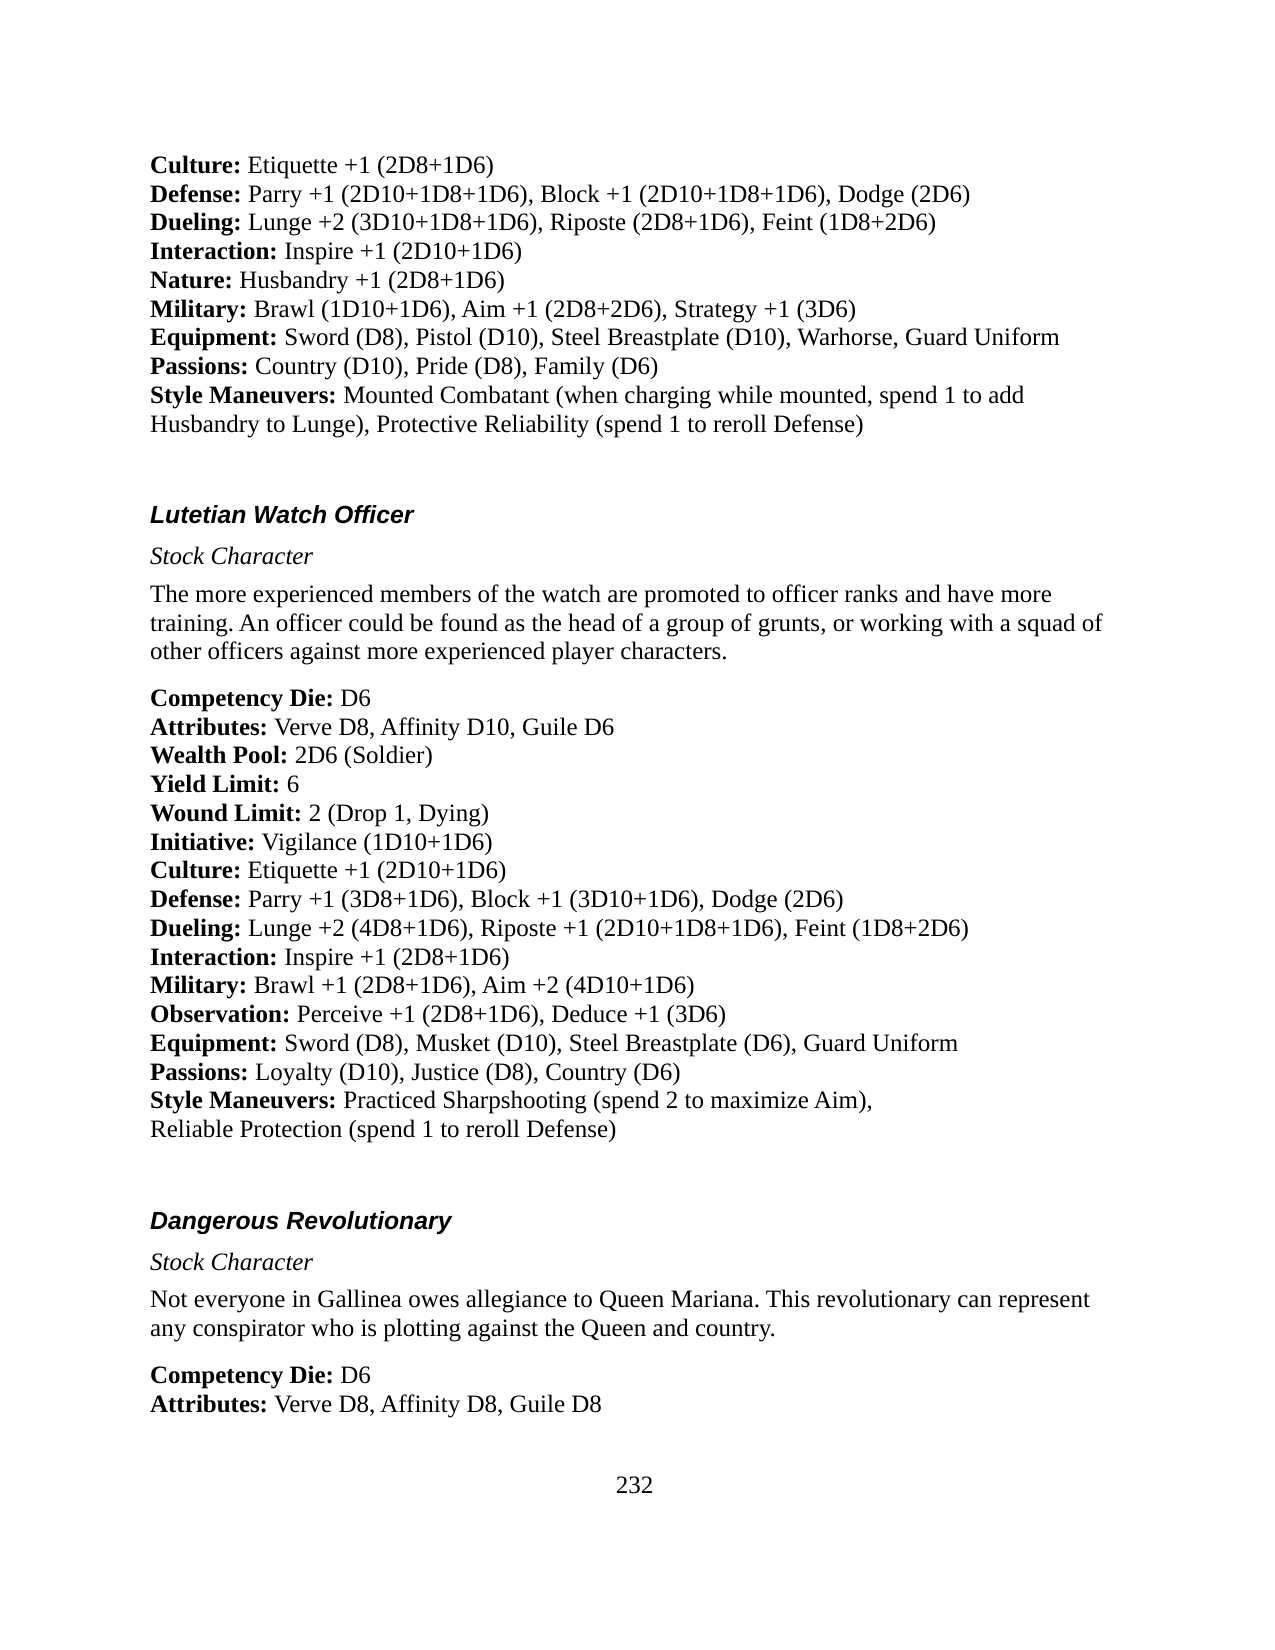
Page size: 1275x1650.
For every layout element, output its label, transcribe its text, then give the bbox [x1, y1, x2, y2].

text Not everyone in Gallinea owes allegiance to Queen Mariana. This revolutionary can represent any conspirator who is plotting against the Queen and country. [150, 1284, 1125, 1342]
subtitle Dangerous Revolutionary [150, 1206, 1125, 1234]
text Competency Die: D6 Attributes: Verve D8, Affinity D10, Guile D6 Wealth Pool: 2D6 (Soldier) Yield Limit: 6 Wound Limit: 2 (Drop 1, Dying) Initiative: Vigilance (1D10+1D6) Culture: Etiquette +1 (2D10+1D6) Defense: Parry +1 (3D8+1D6), Block +1 (3D10+1D6), Dodge (2D6) Dueling: Lunge +2 (4D8+1D6), Riposte +1 (2D10+1D8+1D6), Feint (1D8+2D6) Interaction: Inspire +1 (2D8+1D6) Military: Brawl +1 (2D8+1D6), Aim +2 (4D10+1D6) Observation: Perceive +1 (2D8+1D6), Deduce +1 (3D6) Equipment: Sword (D8), Musket (D10), Steel Breastplate (D6), Guard Uniform Passions: Loyalty (D10), Justice (D8), Country (D6) Style Maneuvers: Practiced Sharpshooting (spend 2 to maximize Aim), Reliable Protection (spend 1 to reroll Defense) [150, 683, 1125, 1172]
subtitle Lutetian Watch Officer [150, 500, 1125, 529]
text Stock Character [150, 541, 1125, 570]
text The more experienced members of the watch are promoted to officer ranks and have more training. An officer could be found as the head of a group of grunts, or working with a squad of other officers against more experienced player characters. [150, 579, 1125, 665]
text Culture: Etiquette +1 (2D8+1D6) Defense: Parry +1 (2D10+1D8+1D6), Block +1 (2D10+1D8+1D6), Dodge (2D6) Dueling: Lunge +2 (3D10+1D8+1D6), Riposte (2D8+1D6), Feint (1D8+2D6) Interaction: Inspire +1 (2D10+1D6) Nature: Husbandry +1 (2D8+1D6) Military: Brawl (1D10+1D6), Aim +1 (2D8+2D6), Strategy +1 (3D6) Equipment: Sword (D8), Pistol (D10), Steel Breastplate (D10), Warhorse, Guard Uniform Passions: Country (D10), Pride (D8), Family (D6) Style Maneuvers: Mounted Combatant (when charging while mounted, spend 1 to add Husbandry to Lunge), Protective Reliability (spend 1 to reroll Defense) [150, 150, 1125, 466]
text Competency Die: D6 Attributes: Verve D8, Affinity D8, Guile D8 [150, 1360, 1125, 1417]
text Stock Character [150, 1247, 1125, 1276]
